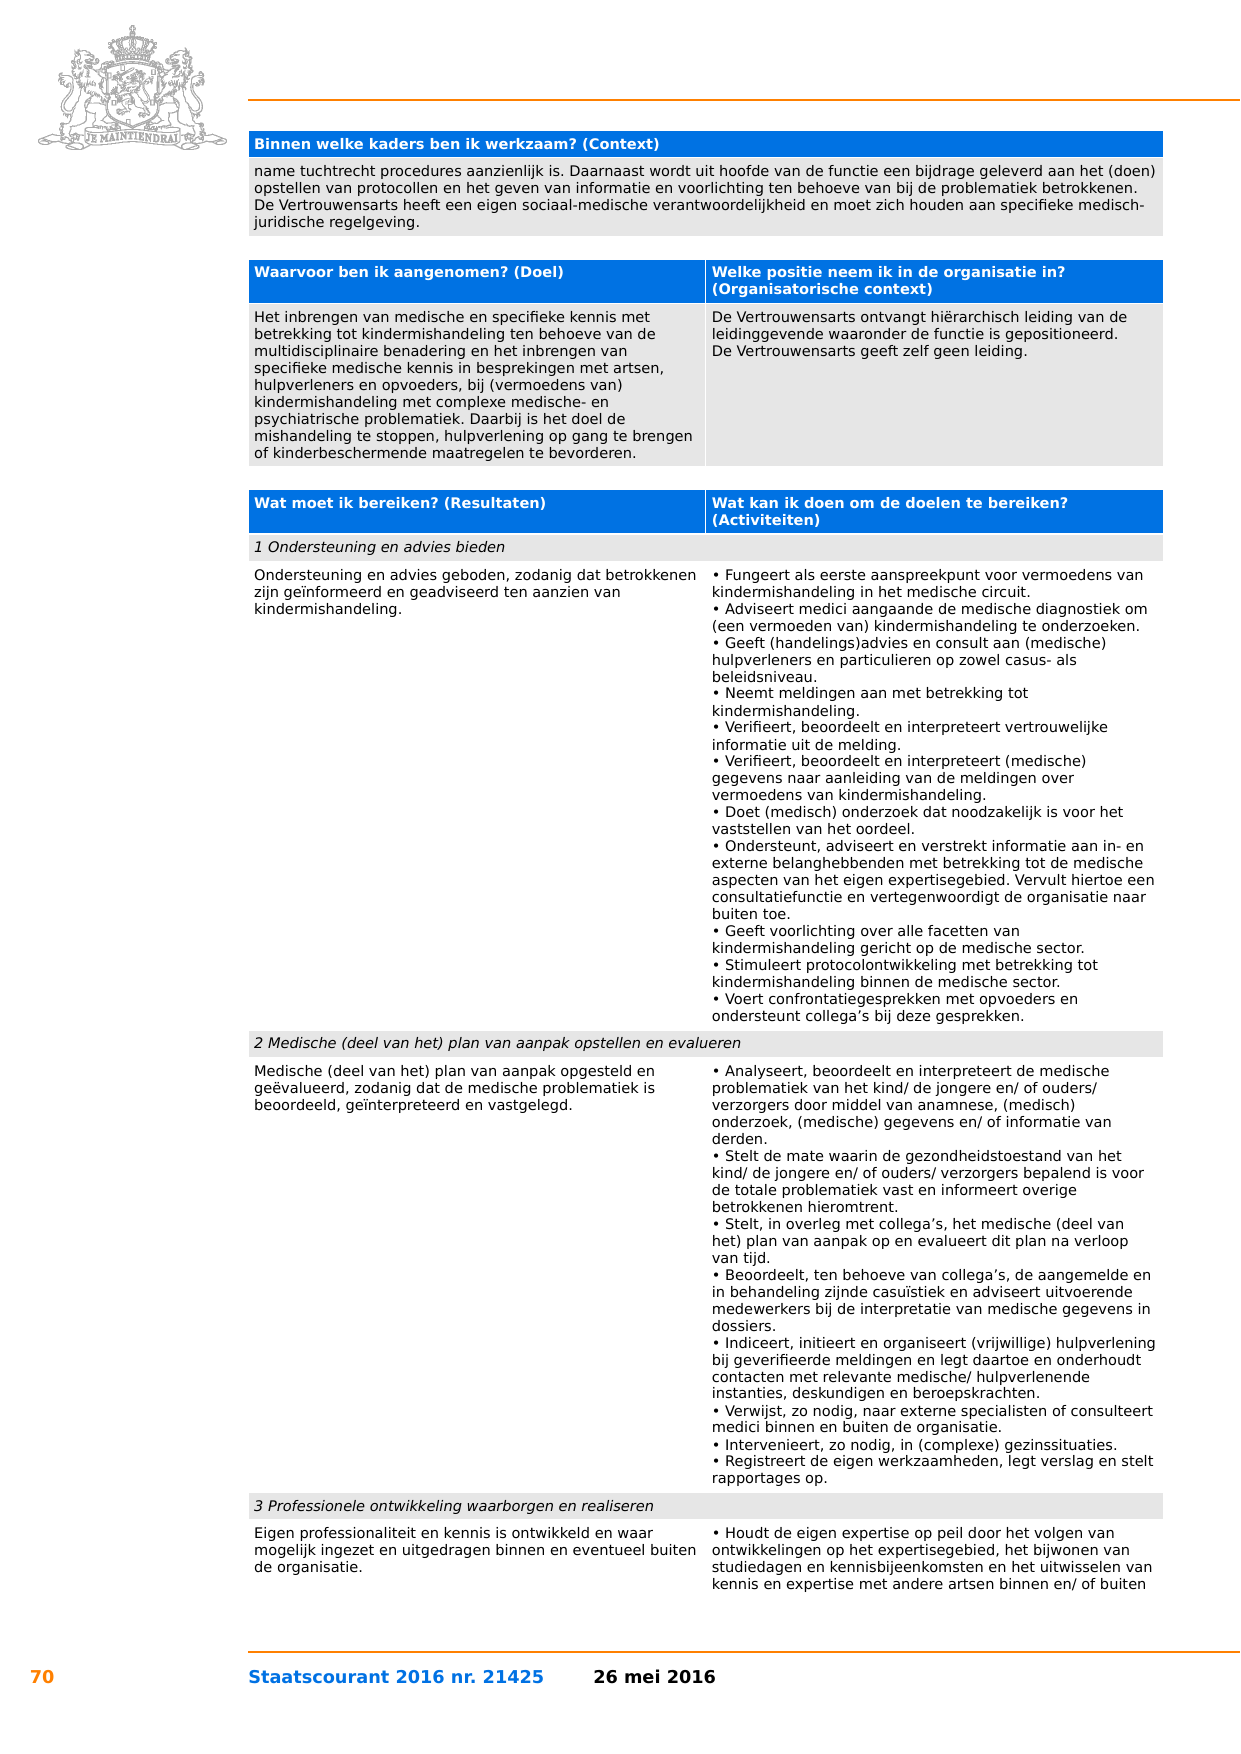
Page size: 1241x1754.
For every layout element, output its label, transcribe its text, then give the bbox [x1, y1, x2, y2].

table_cell 3 Professionele ontwikkeling waarborgen en realiseren [249, 1493, 1163, 1519]
table_header Binnen welke kaders ben ik werkzaam? (Context) [249, 131, 1163, 157]
table_cell 1 Ondersteuning en advies bieden [249, 535, 1163, 561]
table_cell Ondersteuning en advies geboden, zodanig dat betrokkenen zijn geïnformeerd en geadviseerd ten aanzien van kindermishandeling. [249, 562, 705, 1030]
table_cell • Analyseert, beoordeelt en interpreteert de medische problematiek van het kind/ de jongere en/ of ouders/ verzorgers door middel van anamnese, (medisch) onderzoek, (medische) gegevens en/ of informatie van derden. • Stelt de mate waarin de gezondheidstoestand van het kind/ de jongere en/ of ouders/ verzorgers bepalend is voor de totale problematiek vast en informeert overige betrokkenen hieromtrent. • Stelt, in overleg met collega’s, het medische (deel van het) plan van aanpak op en evalueert dit plan na verloop van tijd. • Beoordeelt, ten behoeve van collega’s, de aangemelde en in behandeling zijnde casuïstiek en adviseert uitvoerende medewerkers bij de interpretatie van medische gegevens in dossiers. • Indiceert, initieert en organiseert (vrijwillige) hulpverlening bij geverifieerde meldingen en legt daartoe en onderhoudt contacten met relevante medische/ hulpverlenende instanties, deskundigen en beroepskrachten. • Verwijst, zo nodig, naar externe specialisten of consulteert medici binnen en buiten de organisatie. • Intervenieert, zo nodig, in (complexe) gezinssituaties. • Registreert de eigen werkzaamheden, legt verslag en stelt rapportages op. [706, 1058, 1163, 1492]
table_header Welke positie neem ik in de organisatie in? (Organisatorische context) [706, 260, 1163, 303]
picture [38, 25, 227, 150]
table_cell Het inbrengen van medische en specifieke kennis met betrekking tot kindermishandeling ten behoeve van de multidisciplinaire benadering en het inbrengen van specifieke medische kennis in besprekingen met artsen, hulpverleners en opvoeders, bij (vermoedens van) kindermishandeling met complexe medische- en psychiatrische problematiek. Daarbij is het doel de mishandeling te stoppen, hulpverlening op gang te brengen of kinderbeschermende maatregelen te bevorderen. [249, 304, 705, 466]
table_cell Medische (deel van het) plan van aanpak opgesteld en geëvalueerd, zodanig dat de medische problematiek is beoordeeld, geïnterpreteerd en vastgelegd. [249, 1058, 705, 1492]
table_cell • Fungeert als eerste aanspreekpunt voor vermoedens van kindermishandeling in het medische circuit. • Adviseert medici aangaande de medische diagnostiek om (een vermoeden van) kindermishandeling te onderzoeken. • Geeft (handelings)advies en consult aan (medische) hulpverleners en particulieren op zowel casus- als beleidsniveau. • Neemt meldingen aan met betrekking tot kindermishandeling. • Verifieert, beoordeelt en interpreteert vertrouwelijke informatie uit de melding. • Verifieert, beoordeelt en interpreteert (medische) gegevens naar aanleiding van de meldingen over vermoedens van kindermishandeling. • Doet (medisch) onderzoek dat noodzakelijk is voor het vaststellen van het oordeel. • Ondersteunt, adviseert en verstrekt informatie aan in- en externe belanghebbenden met betrekking tot de medische aspecten van het eigen expertisegebied. Vervult hiertoe een consultatiefunctie en vertegenwoordigt de organisatie naar buiten toe. • Geeft voorlichting over alle facetten van kindermishandeling gericht op de medische sector. • Stimuleert protocolontwikkeling met betrekking tot kindermishandeling binnen de medische sector. • Voert confrontatiegesprekken met opvoeders en ondersteunt collega’s bij deze gesprekken. [706, 562, 1163, 1030]
table_header Wat kan ik doen om de doelen te bereiken? (Activiteiten) [706, 490, 1163, 533]
table_cell De Vertrouwensarts ontvangt hiërarchisch leiding van de leidinggevende waaronder de functie is gepositioneerd. De Vertrouwensarts geeft zelf geen leiding. [706, 304, 1163, 466]
table_cell 2 Medische (deel van het) plan van aanpak opstellen en evalueren [249, 1031, 1163, 1057]
table_cell name tuchtrecht procedures aanzienlijk is. Daarnaast wordt uit hoofde van de functie een bijdrage geleverd aan het (doen) opstellen van protocollen en het geven van informatie en voorlichting ten behoeve van bij de problematiek betrokkenen. De Vertrouwensarts heeft een eigen sociaal-medische verantwoordelijkheid en moet zich houden aan specifieke medisch-juridische regelgeving. [249, 158, 1163, 236]
table_cell Eigen professionaliteit en kennis is ontwikkeld en waar mogelijk ingezet en uitgedragen binnen en eventueel buiten de organisatie. [249, 1520, 705, 1598]
table_header Waarvoor ben ik aangenomen? (Doel) [249, 260, 705, 303]
table_header Wat moet ik bereiken? (Resultaten) [249, 490, 705, 533]
table_cell • Houdt de eigen expertise op peil door het volgen van ontwikkelingen op het expertisegebied, het bijwonen van studiedagen en kennisbijeenkomsten en het uitwisselen van kennis en expertise met andere artsen binnen en/ of buiten [706, 1520, 1163, 1598]
